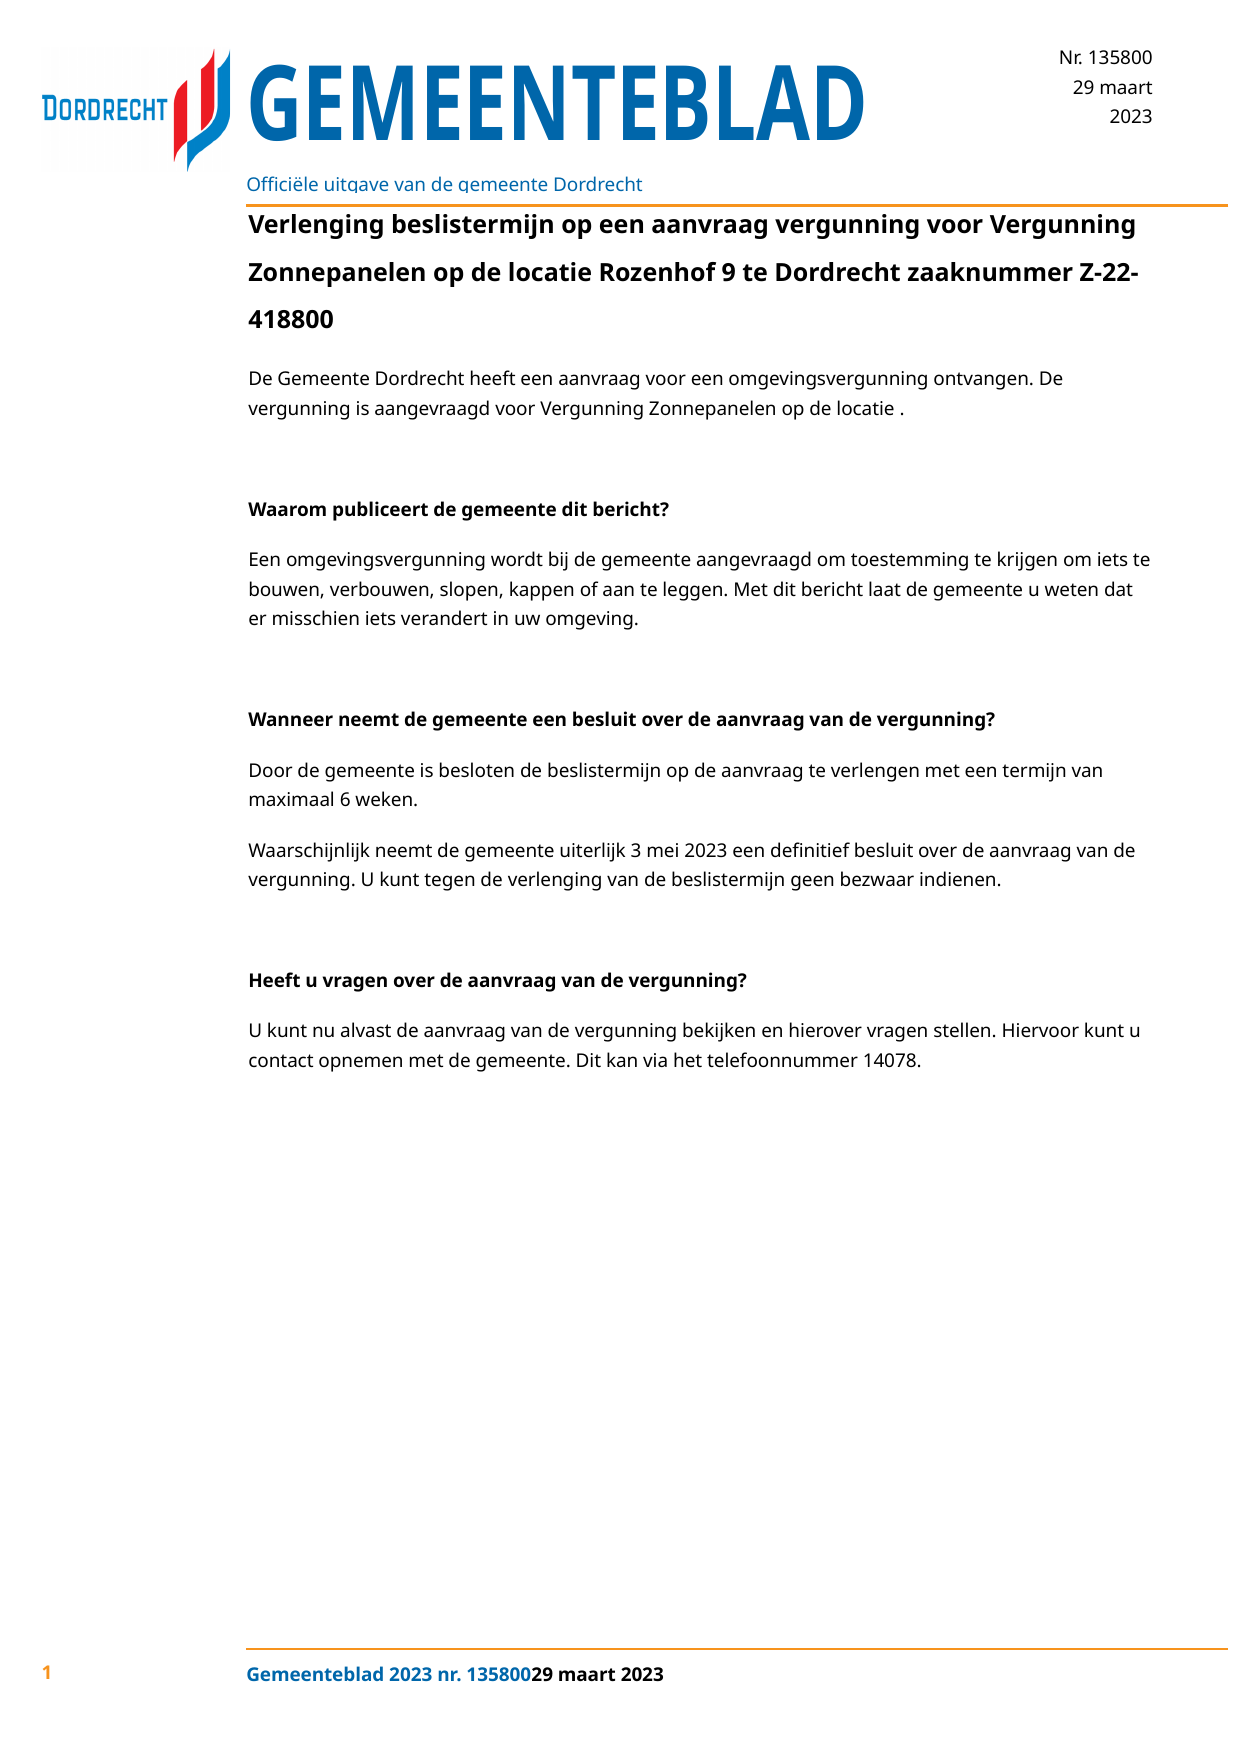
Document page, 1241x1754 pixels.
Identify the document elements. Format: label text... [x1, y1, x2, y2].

text Heeft u vragen over de aanvraag van de vergunning? [248, 967, 1152, 993]
text Waarschijnlijk neemt de gemeente uiterlijk 3 mei 2023 een definitief besluit over de aanvraag van de vergunning. U kunt tegen de verlenging van de beslistermijn geen bezwaar indienen. [248, 837, 1152, 892]
text Een omgevingsvergunning wordt bij de gemeente aangevraagd om toestemming te krijgen om iets te bouwen, verbouwen, slopen, kappen of aan te leggen. Met dit bericht laat de gemeente u weten dat er misschien iets verandert in uw omgeving. [248, 546, 1152, 631]
picture [41, 47, 231, 172]
text Verlenging beslistermijn op een aanvraag vergunning voor Vergunning Zonnepanelen op de locatie Rozenhof 9 te Dordrecht zaaknummer Z-22-418800 [248, 207, 1152, 336]
text De Gemeente Dordrecht heeft een aanvraag voor een omgevingsvergunning ontvangen. De vergunning is aangevraagd voor Vergunning Zonnepanelen op de locatie . [248, 366, 1152, 421]
text Door de gemeente is besloten de beslistermijn op de aanvraag te verlengen met een termijn van maximaal 6 weken. [248, 757, 1152, 812]
text Waarom publiceert de gemeente dit bericht? [248, 496, 1152, 522]
text Wanneer neemt de gemeente een besluit over de aanvraag van de vergunning? [248, 706, 1152, 732]
text U kunt nu alvast de aanvraag van de vergunning bekijken en hierover vragen stellen. Hiervoor kunt u contact opnemen met de gemeente. Dit kan via het telefoonnummer 14078. [248, 1018, 1152, 1073]
